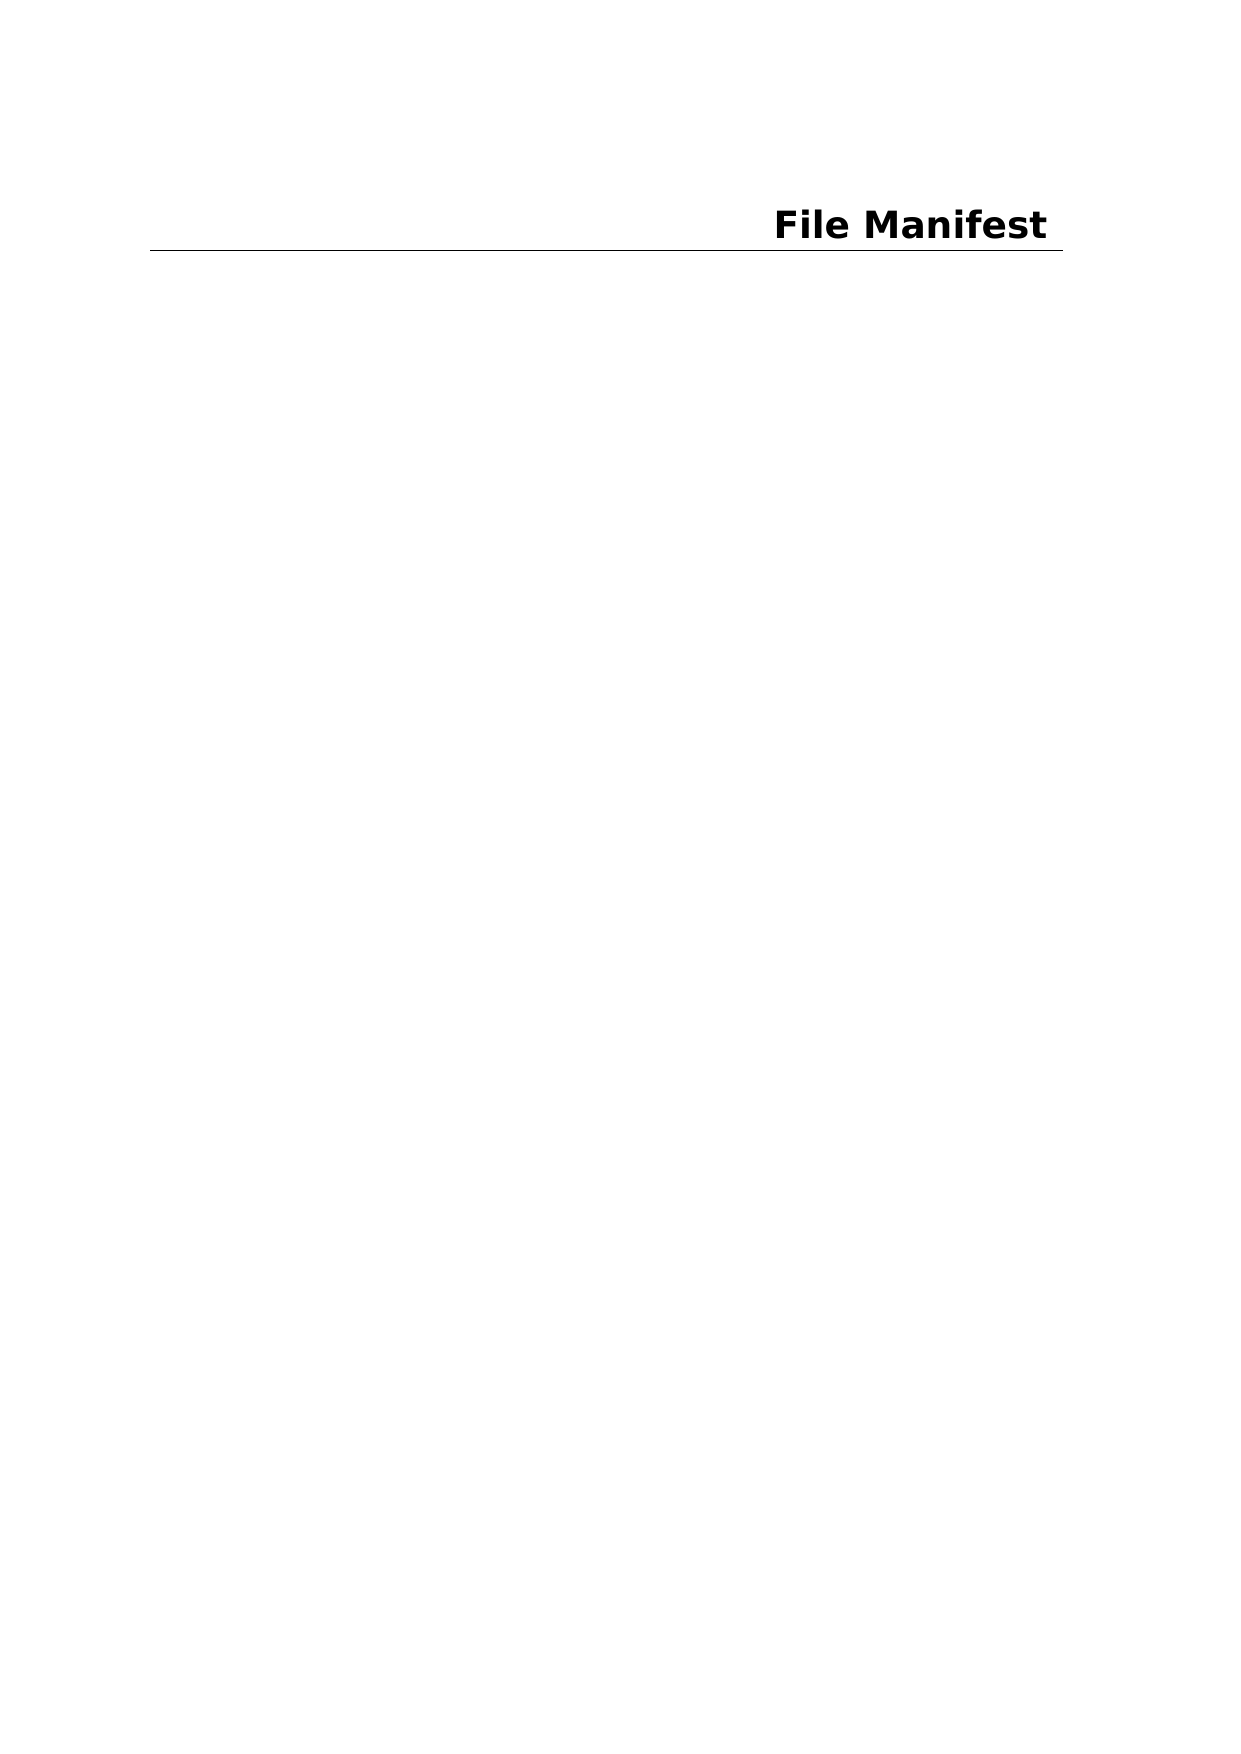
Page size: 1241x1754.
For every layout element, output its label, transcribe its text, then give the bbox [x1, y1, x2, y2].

subtitle File Manifest [150, 201, 1063, 250]
